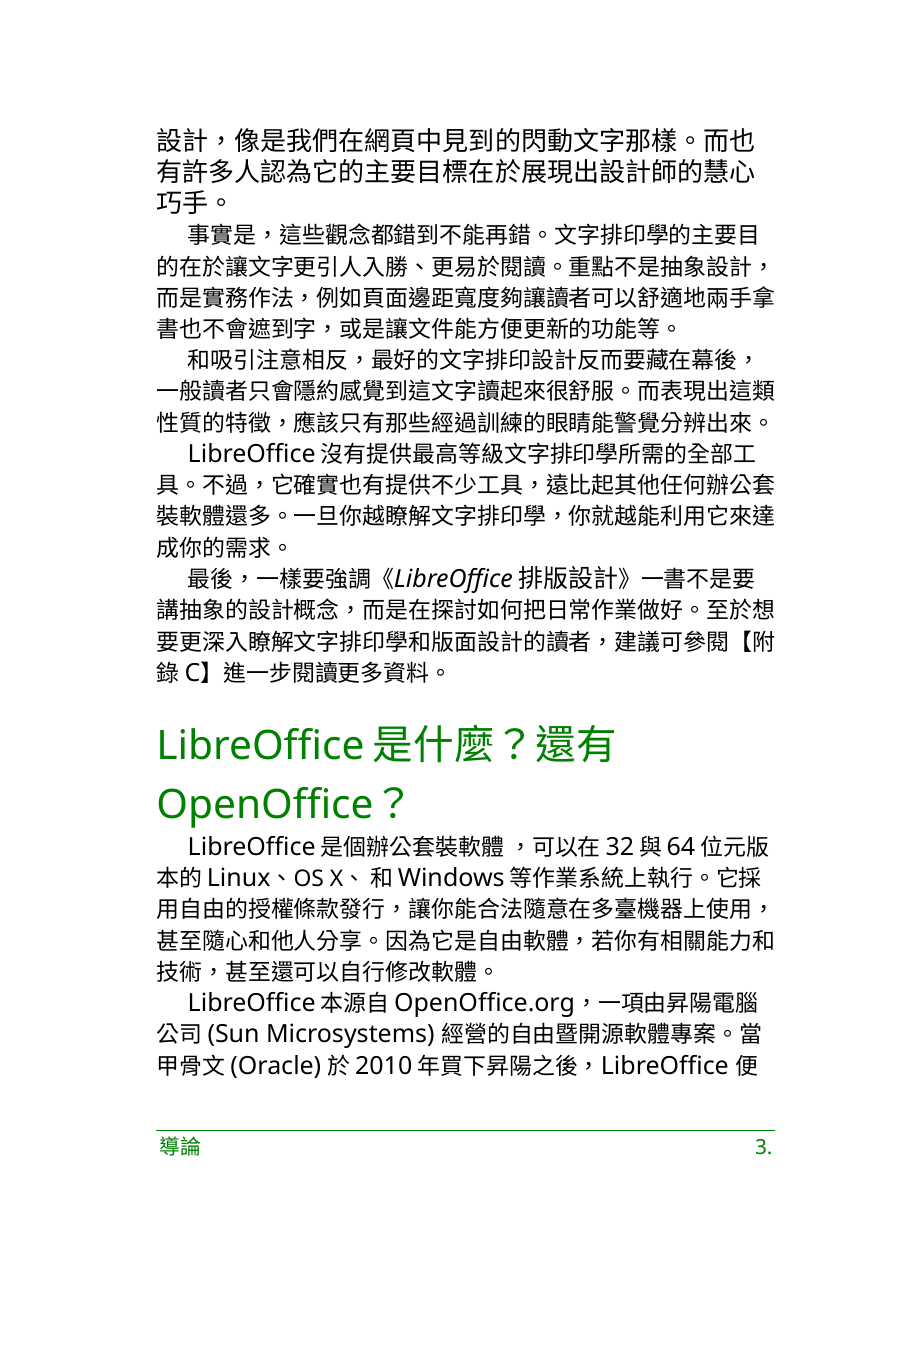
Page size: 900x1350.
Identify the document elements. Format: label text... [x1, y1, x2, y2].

text 最後，一樣要強調《LibreOffice排版設計》一書不是要講抽象的設計概念，而是在探討如何把日常作業做好。至於想要更深入瞭解文字排印學和版面設計的讀者，建議可參閱【附錄 C】進一步閱讀更多資料。 [156, 562, 775, 687]
text 和吸引注意相反，最好的文字排印設計反而要藏在幕後，一般讀者只會隱約感覺到這文字讀起來很舒服。而表現出這類性質的特徵，應該只有那些經過訓練的眼睛能警覺分辨出來。 [156, 344, 775, 437]
text 設計，像是我們在網頁中見到的閃動文字那樣。而也有許多人認為它的主要目標在於展現出設計師的慧心巧手。 [156, 125, 775, 219]
text LibreOffice是個辦公套裝軟體 ，可以在32與64位元版本的Linux、OS X、 和Windows等作業系統上執行。它採用自由的授權條款發行，讓你能合法隨意在多臺機器上使用，甚至隨心和他人分享。因為它是自由軟體，若你有相關能力和技術，甚至還可以自行修改軟體。 [156, 830, 775, 987]
text LibreOffice本源自OpenOffice.org，一項由昇陽電腦公司 (Sun Microsystems) 經營的自由暨開源軟體專案。當甲骨文 (Oracle) 於2010年買下昇陽之後，LibreOffice 便 [156, 987, 775, 1080]
text LibreOffice沒有提供最高等級文字排印學所需的全部工具。不過，它確實也有提供不少工具，遠比起其他任何辦公套裝軟體還多。一旦你越瞭解文字排印學，你就越能利用它來達成你的需求。 [156, 437, 775, 562]
text 事實是，這些觀念都錯到不能再錯。文字排印學的主要目的在於讓文字更引人入勝、更易於閱讀。重點不是抽象設計，而是實務作法，例如頁面邊距寬度夠讓讀者可以舒適地兩手拿書也不會遮到字，或是讓文件能方便更新的功能等。 [156, 219, 775, 344]
subtitle LibreOffice是什麼？還有OpenOffice？ [156, 712, 775, 830]
